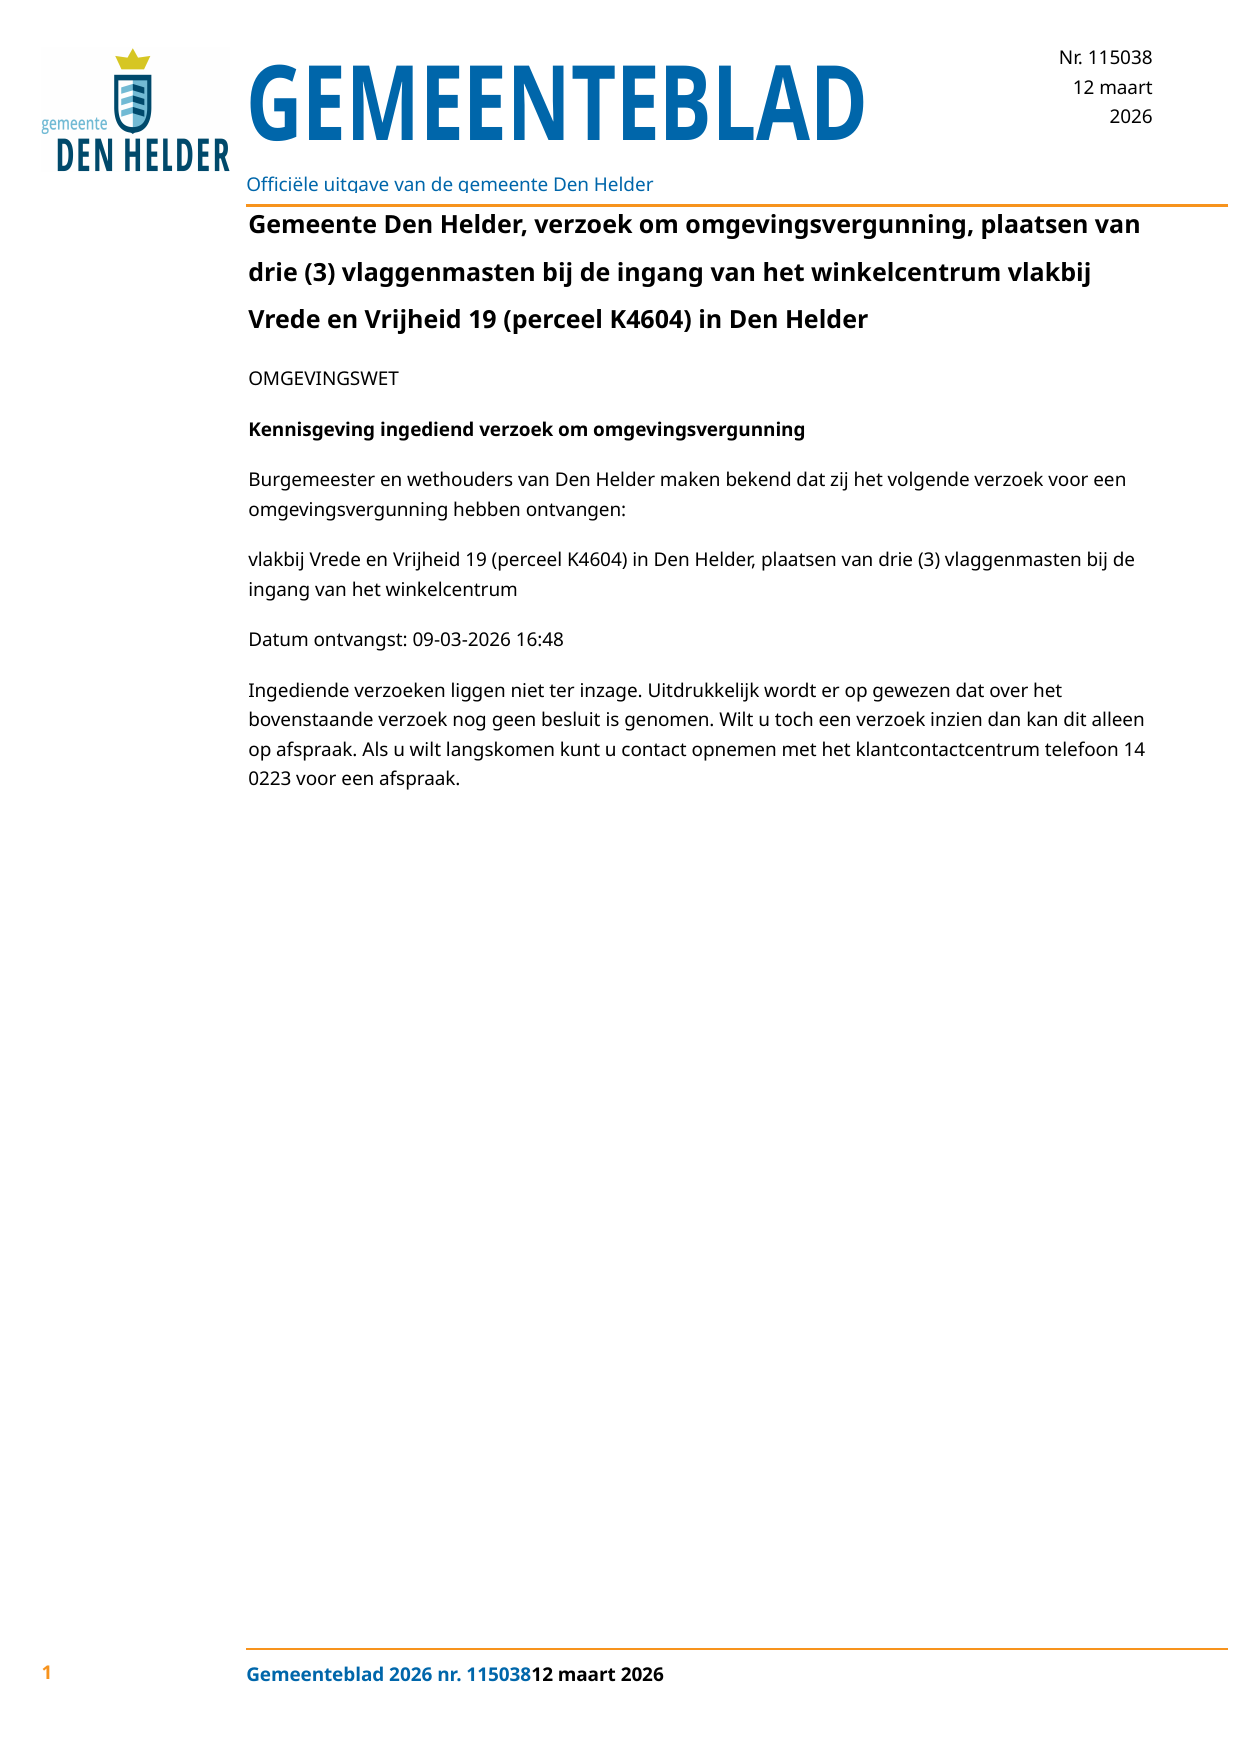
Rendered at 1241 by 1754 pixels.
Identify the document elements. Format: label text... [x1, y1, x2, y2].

text vlakbij Vrede en Vrijheid 19 (perceel K4604) in Den Helder, plaatsen van drie (3) vlaggenmasten bij de ingang van het winkelcentrum [248, 546, 1152, 602]
text Burgemeester en wethouders van Den Helder maken bekend dat zij het volgende verzoek voor een omgevingsvergunning hebben ontvangen: [248, 466, 1152, 522]
picture [100, 154, 106, 172]
picture [182, 144, 187, 165]
text Gemeente Den Helder, verzoek om omgevingsvergunning, plaatsen van drie (3) vlaggenmasten bij de ingang van het winkelcentrum vlakbij Vrede en Vrijheid 19 (perceel K4604) in Den Helder [248, 207, 1152, 336]
picture [220, 160, 224, 172]
picture [41, 47, 231, 172]
text OMGEVINGSWET [248, 366, 1152, 391]
text Kennisgeving ingediend verzoek om omgevingsvergunning [248, 416, 1152, 442]
text Datum ontvangst: 09-03-2026 16:48 [248, 626, 1152, 652]
text Ingediende verzoeken liggen niet ter inzage. Uitdrukkelijk wordt er op gewezen dat over het bovenstaande verzoek nog geen besluit is genomen. Wilt u toch een verzoek inzien dan kan dit alleen op afspraak. Als u wilt langskomen kunt u contact opnemen met het klantcontactcentrum telefoon 14 0223 voor een afspraak. [248, 677, 1152, 791]
picture [63, 144, 68, 165]
picture [130, 157, 135, 172]
